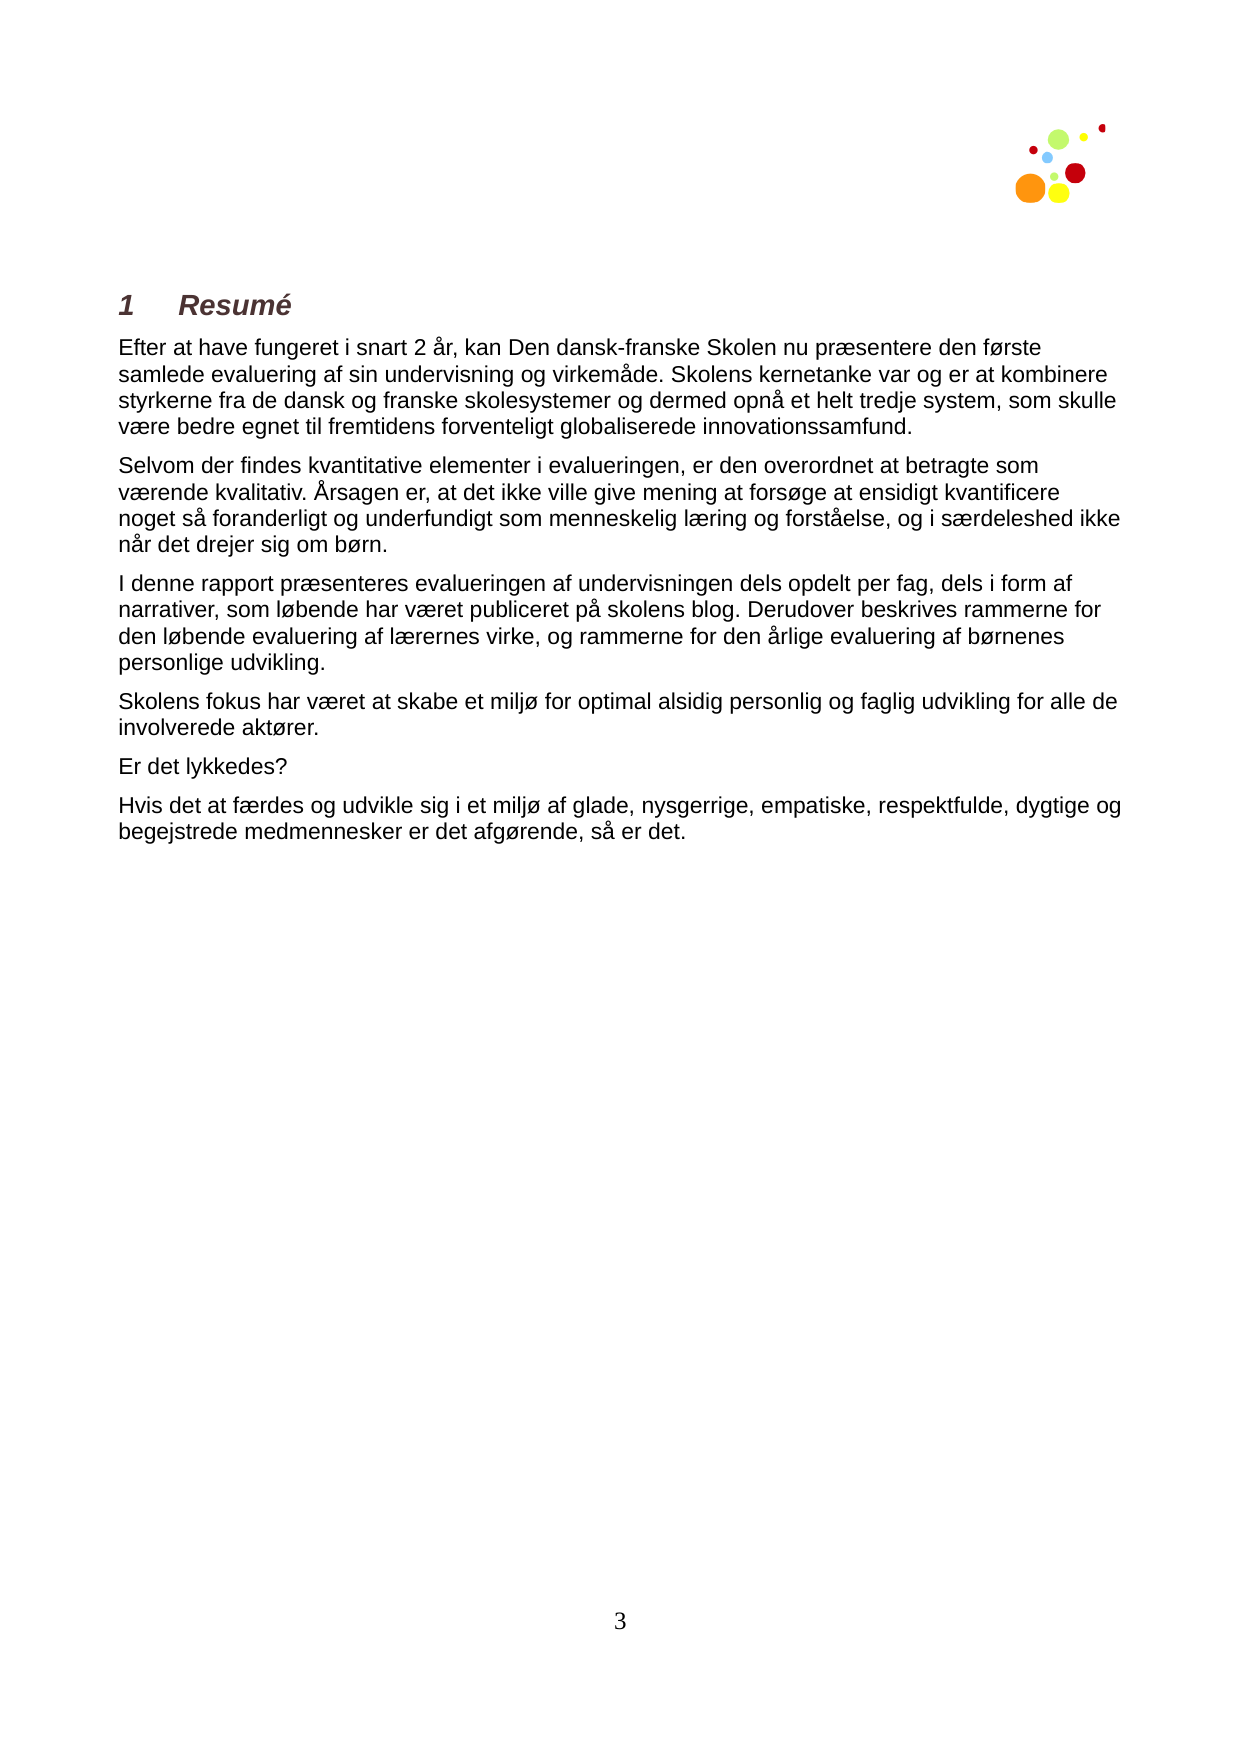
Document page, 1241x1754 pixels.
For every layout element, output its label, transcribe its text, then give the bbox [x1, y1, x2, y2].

text Selvom der findes kvantitative elementer i evalueringen, er den overordnet at betragte som værende kvalitativ. Årsagen er, at det ikke ville give mening at forsøge at ensidigt kvantificere noget så foranderligt og underfundigt som menneskelig læring og forståelse, og i særdeleshed ikke når det drejer sig om børn. [118, 452, 1122, 557]
text Efter at have fungeret i snart 2 år, kan Den dansk-franske Skolen nu præsentere den første samlede evaluering af sin undervisning og virkemåde. Skolens kernetanke var og er at kombinere styrkerne fra de dansk og franske skolesystemer og dermed opnå et helt tredje system, som skulle være bedre egnet til fremtidens forventeligt globaliserede innovationssamfund. [118, 334, 1122, 439]
text I denne rapport præsenteres evalueringen af undervisningen dels opdelt per fag, dels i form af narrativer, som løbende har været publiceret på skolens blog. Derudover beskrives rammerne for den løbende evaluering af lærernes virke, og rammerne for den årlige evaluering af børnenes personlige udvikling. [118, 570, 1122, 675]
text Er det lykkedes? [118, 753, 1122, 779]
text Skolens fokus har været at skabe et miljø for optimal alsidig personlig og faglig udvikling for alle de involverede aktører. [118, 688, 1122, 741]
picture [1015, 124, 1106, 203]
text Hvis det at færdes og udvikle sig i et miljø af glade, nysgerrige, empatiske, respektfulde, dygtige og begejstrede medmennesker er det afgørende, så er det. [118, 792, 1122, 845]
subtitle Resumé [118, 288, 1122, 322]
